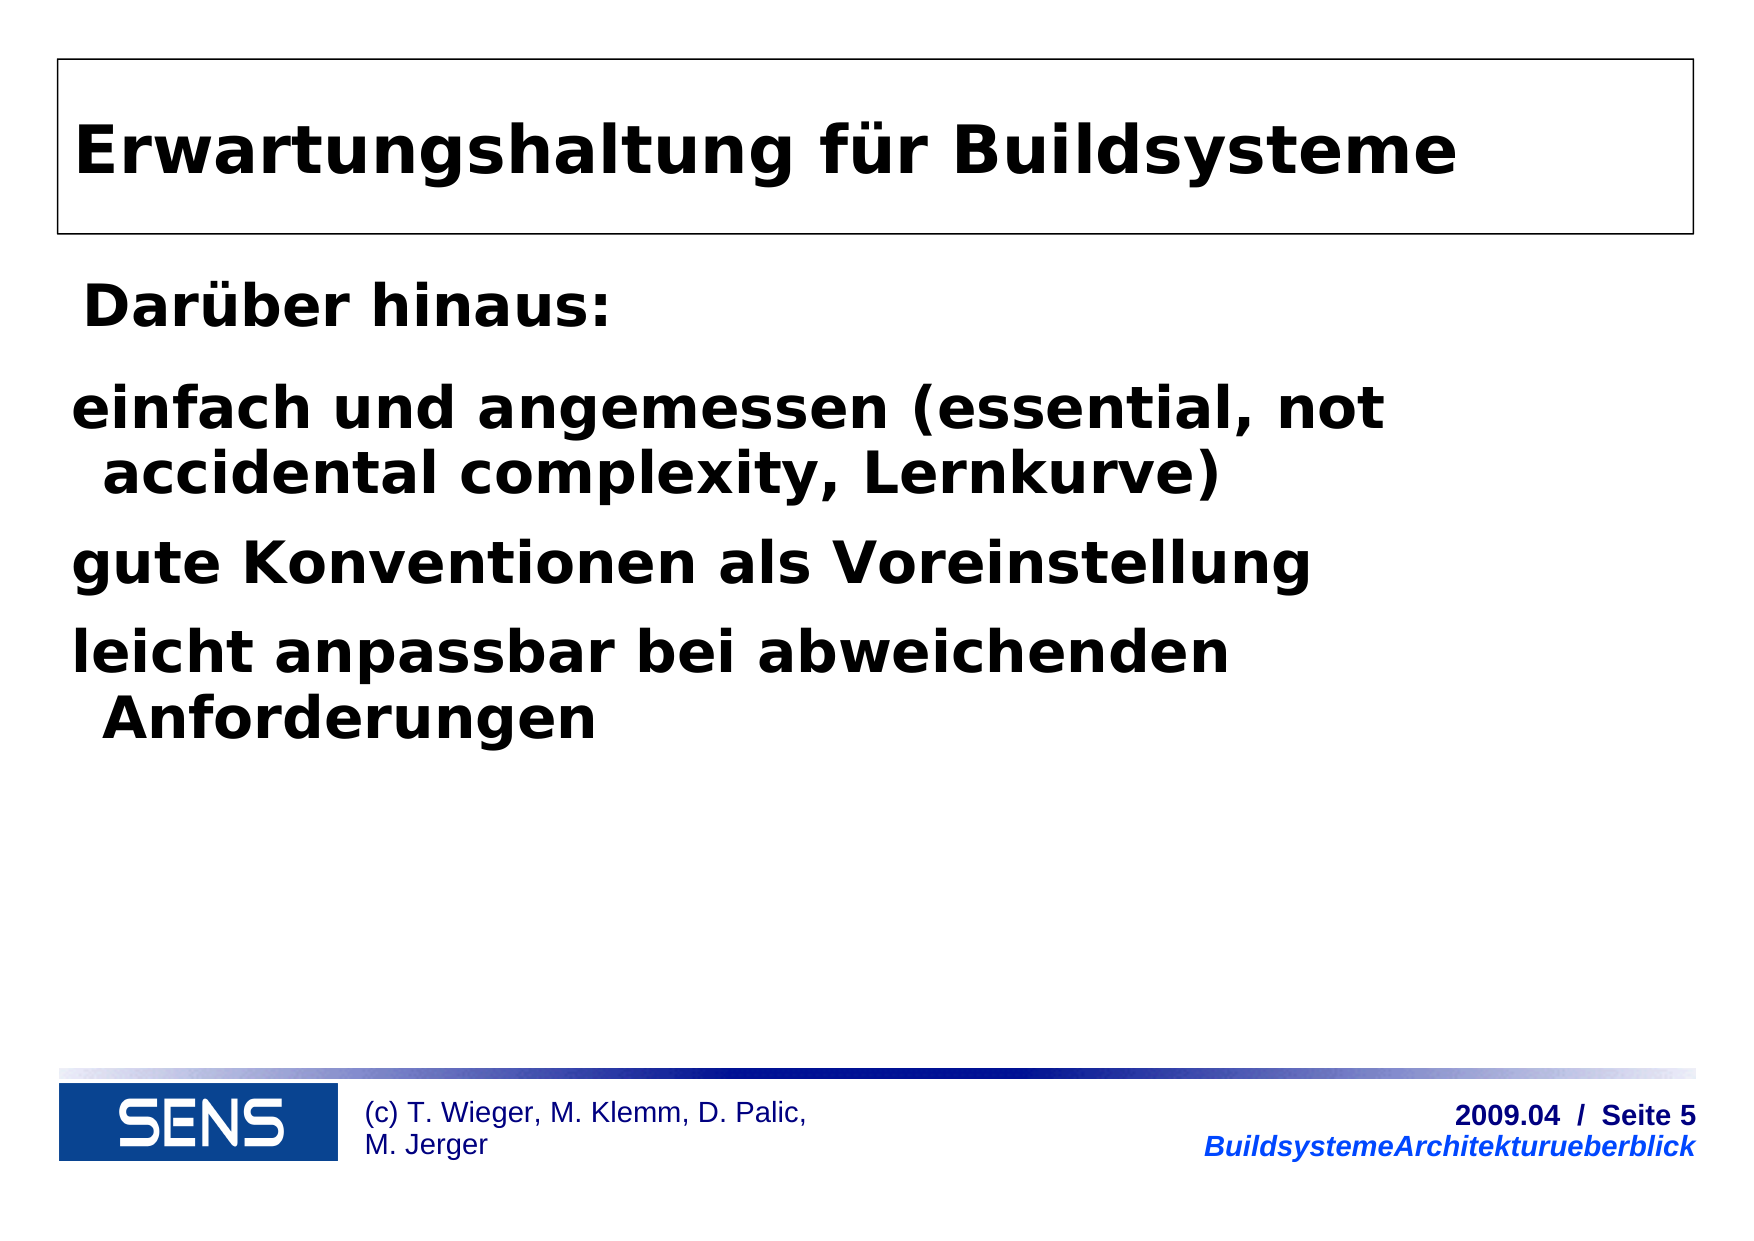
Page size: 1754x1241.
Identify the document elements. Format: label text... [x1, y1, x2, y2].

picture [59, 1083, 338, 1161]
list Darüber hinaus: einfach und angemessen (essential, not accidental complexity, Lernkurve) gute Konventionen als Voreinstellung leicht anpassbar bei abweichenden Anforderungen [71, 272, 1693, 1038]
title Erwartungshaltung für Buildsysteme [73, 61, 1693, 241]
picture [59, 1068, 1696, 1079]
